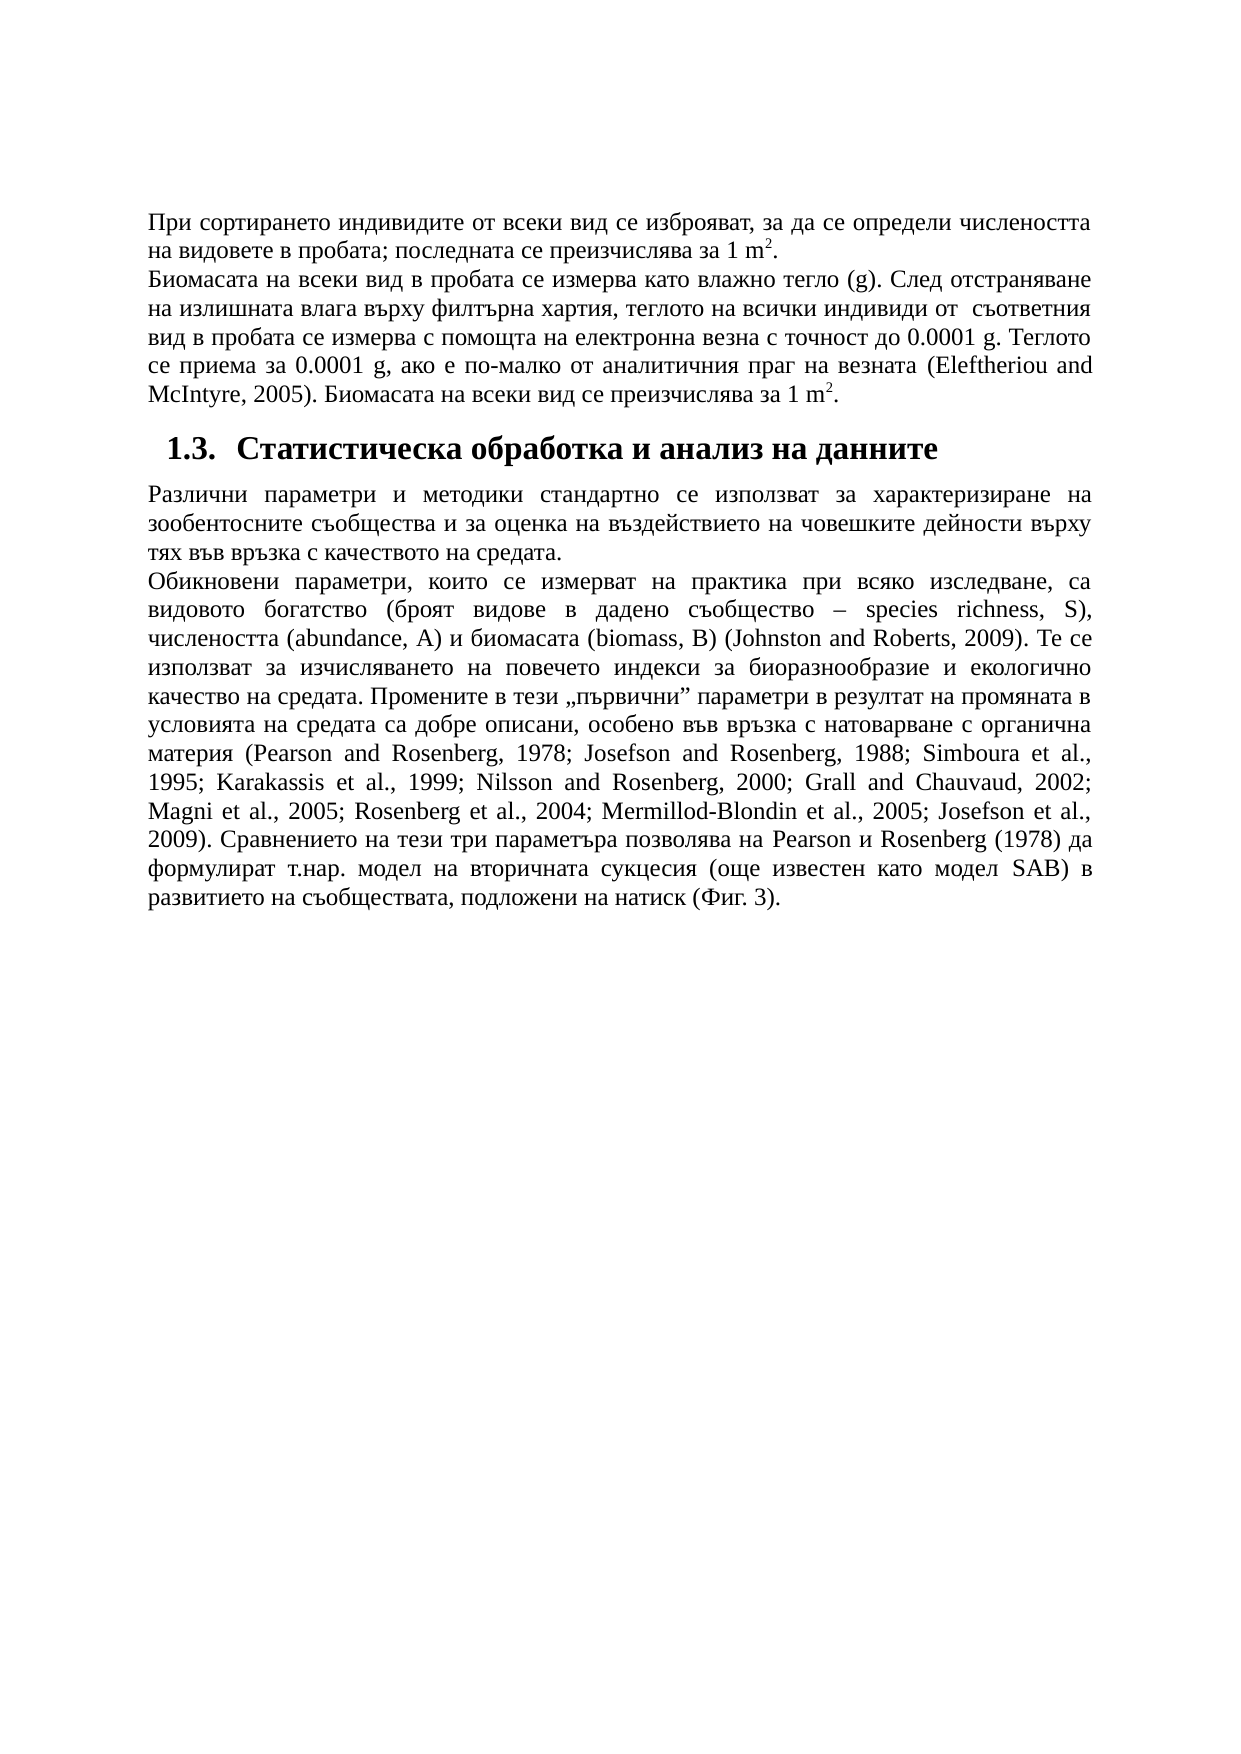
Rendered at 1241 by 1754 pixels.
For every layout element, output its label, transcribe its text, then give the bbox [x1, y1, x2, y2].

text При сортирането индивидите от всеки вид се изброяват, за да се определи числеността на видовете в пробата; последната се преизчислява за 1 m2. [148, 207, 1093, 264]
text Различни параметри и методики стандартно се използват за характеризиране на зообентосните съобщества и за оценка на въздействието на човешките дейности върху тях във връзка с качеството на средата. [148, 479, 1093, 566]
subtitle Статистическа обработка и анализ на данните [224, 429, 1093, 467]
text Обикновени параметри, които се измерват на практика при всяко изследване, са видовото богатство (броят видове в дадено съобщество – species richness, S), числеността (abundance, A) и биомасата (biomass, B) (Johnston and Roberts, 2009). Те се използват за изчисляването на повечето индекси за биоразнообразие и екологично качество на средата. Промените в тези „първични” параметри в резултат на промяната в условията на средата са добре описани, особено във връзка с натоварване с органична материя (Pearson and Rosenberg, 1978; Josefson and Rosenberg, 1988; Simboura et al., 1995; Karakassis et al., 1999; Nilsson and Rosenberg, 2000; Grall and Chauvaud, 2002; Magni et al., 2005; Rosenberg et al., 2004; Mermillod-Blondin et al., 2005; Josefson et al., 2009). Сравнението на тези три параметъра позволява на Pearson и Rosenberg (1978) да формулират т.нар. модел на вторичната сукцесия (още известен като модел SAB) в развитието на съобществата, подложени на натиск (Фиг. 3). [148, 566, 1093, 911]
text Биомасата на всеки вид в пробата се измерва като влажно тегло (g). След отстраняване на излишната влага върху филтърна хартия, теглото на всички индивиди от съответния вид в пробата се измерва с помощта на електронна везна с точност до 0.0001 g. Теглото се приема за 0.0001 g, ако е по-малко от аналитичния праг на везната (Eleftheriou and McIntyre, 2005). Биомасата на всеки вид се преизчислява за 1 m2. [148, 264, 1093, 408]
